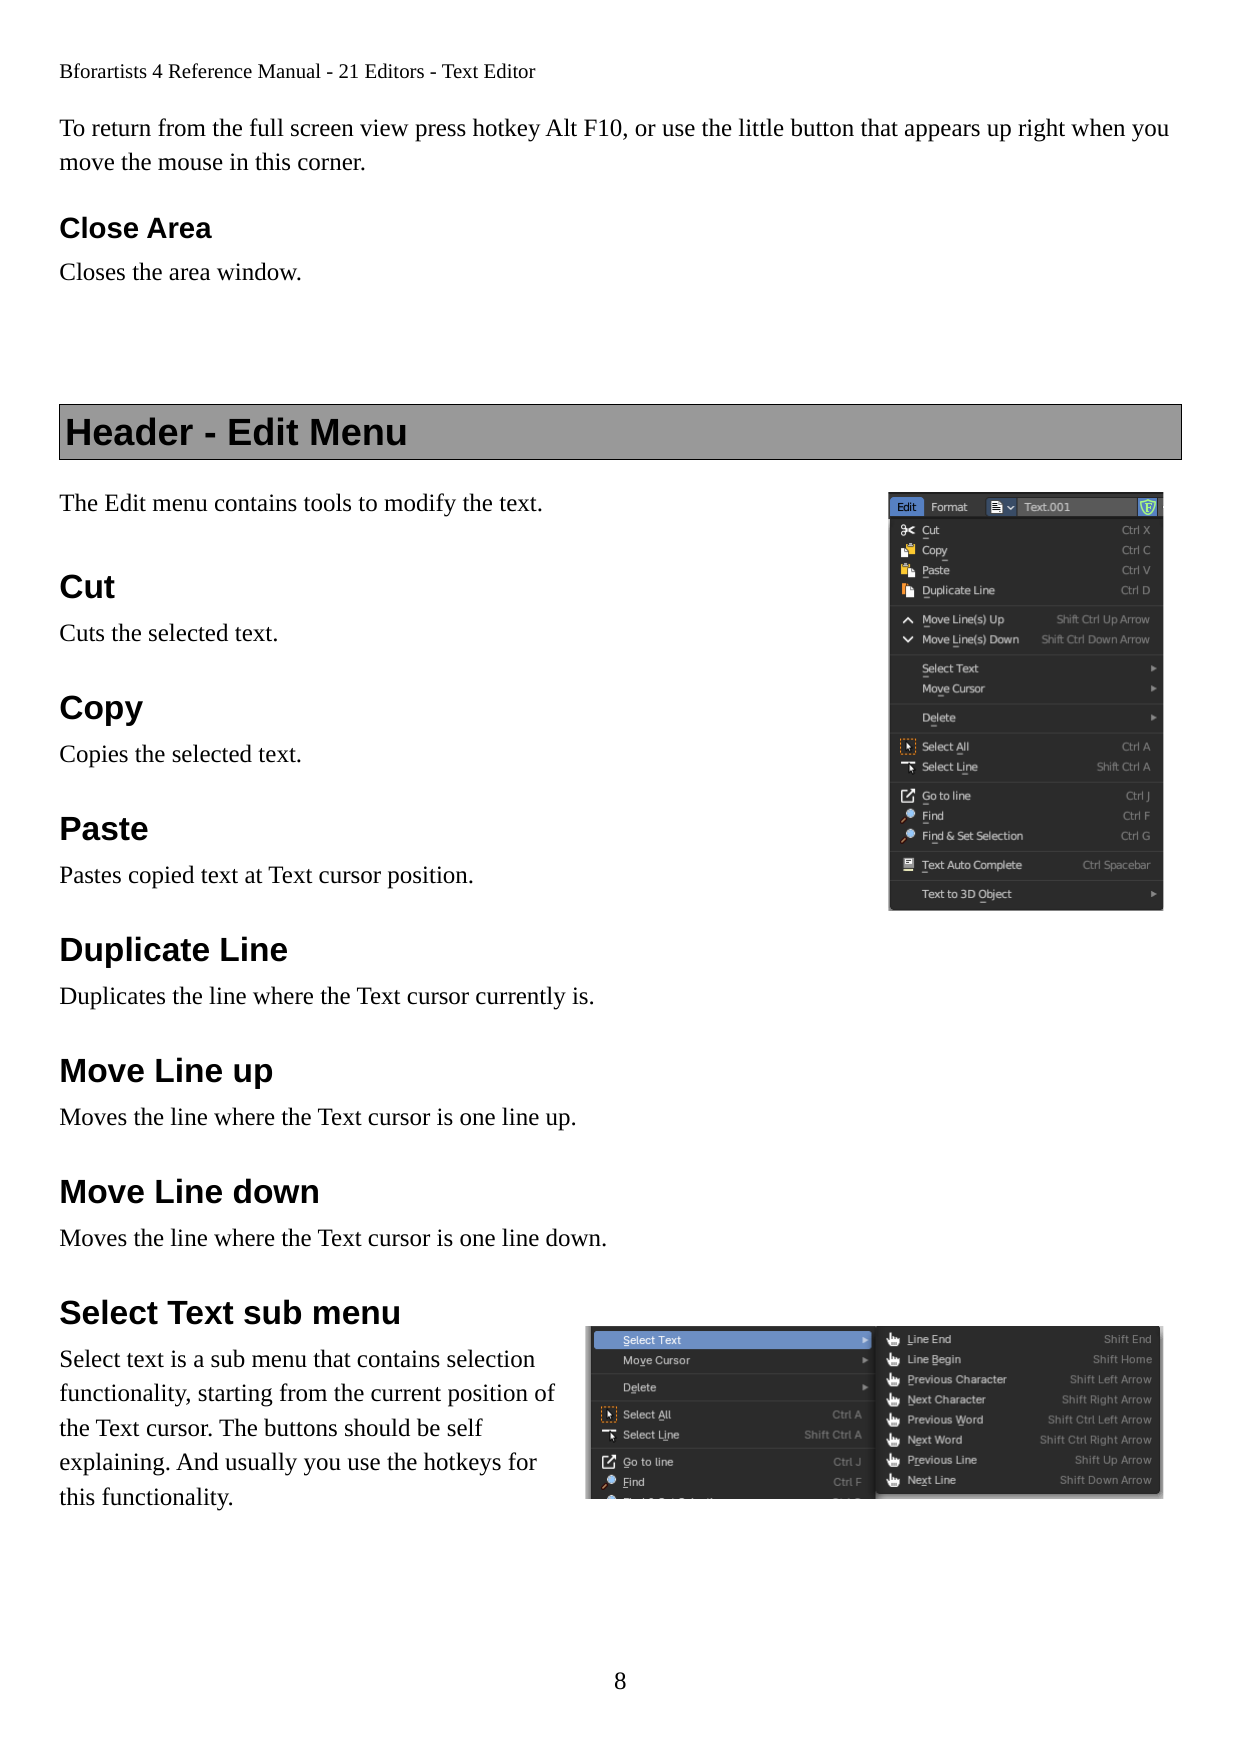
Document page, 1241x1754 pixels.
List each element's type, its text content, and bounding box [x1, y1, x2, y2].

text Duplicates the line where the Text cursor currently is. [59, 981, 1181, 1009]
subtitle Select Text sub menu [59, 1293, 1181, 1331]
text Select text is a sub menu that contains selection functionality, starting from the current position of the Text cursor. The buttons should be self explaining. And usually you use the hotkeys for this functionality. [59, 1344, 1181, 1511]
subtitle [1164, 567, 1181, 605]
subtitle Close Area [59, 211, 1181, 244]
picture [888, 492, 1164, 911]
subtitle Duplicate Line [59, 930, 1181, 968]
subtitle Copy [59, 688, 888, 726]
picture [585, 1326, 1164, 1499]
subtitle [1164, 688, 1181, 726]
subtitle Paste [59, 809, 888, 847]
text Moves the line where the Text cursor is one line up. [59, 1102, 1181, 1131]
text Pastes copied text at Text cursor position. [59, 860, 888, 888]
subtitle Cut [59, 567, 888, 605]
text [1164, 618, 1181, 646]
text Moves the line where the Text cursor is one line down. [59, 1223, 1181, 1252]
text The Edit menu contains tools to modify the text. [59, 488, 1181, 517]
text To return from the full screen view press hotkey Alt F10, or use the little button that appears up right when you move the mouse in this corner. [59, 113, 1181, 176]
subtitle [1164, 809, 1181, 847]
text Copies the selected text. [59, 739, 888, 767]
table_header Header - Edit Menu [60, 405, 1181, 459]
text Cuts the selected text. [59, 618, 888, 646]
subtitle Move Line up [59, 1051, 1181, 1089]
subtitle Move Line down [59, 1172, 1181, 1210]
text Closes the area window. [59, 257, 1181, 286]
